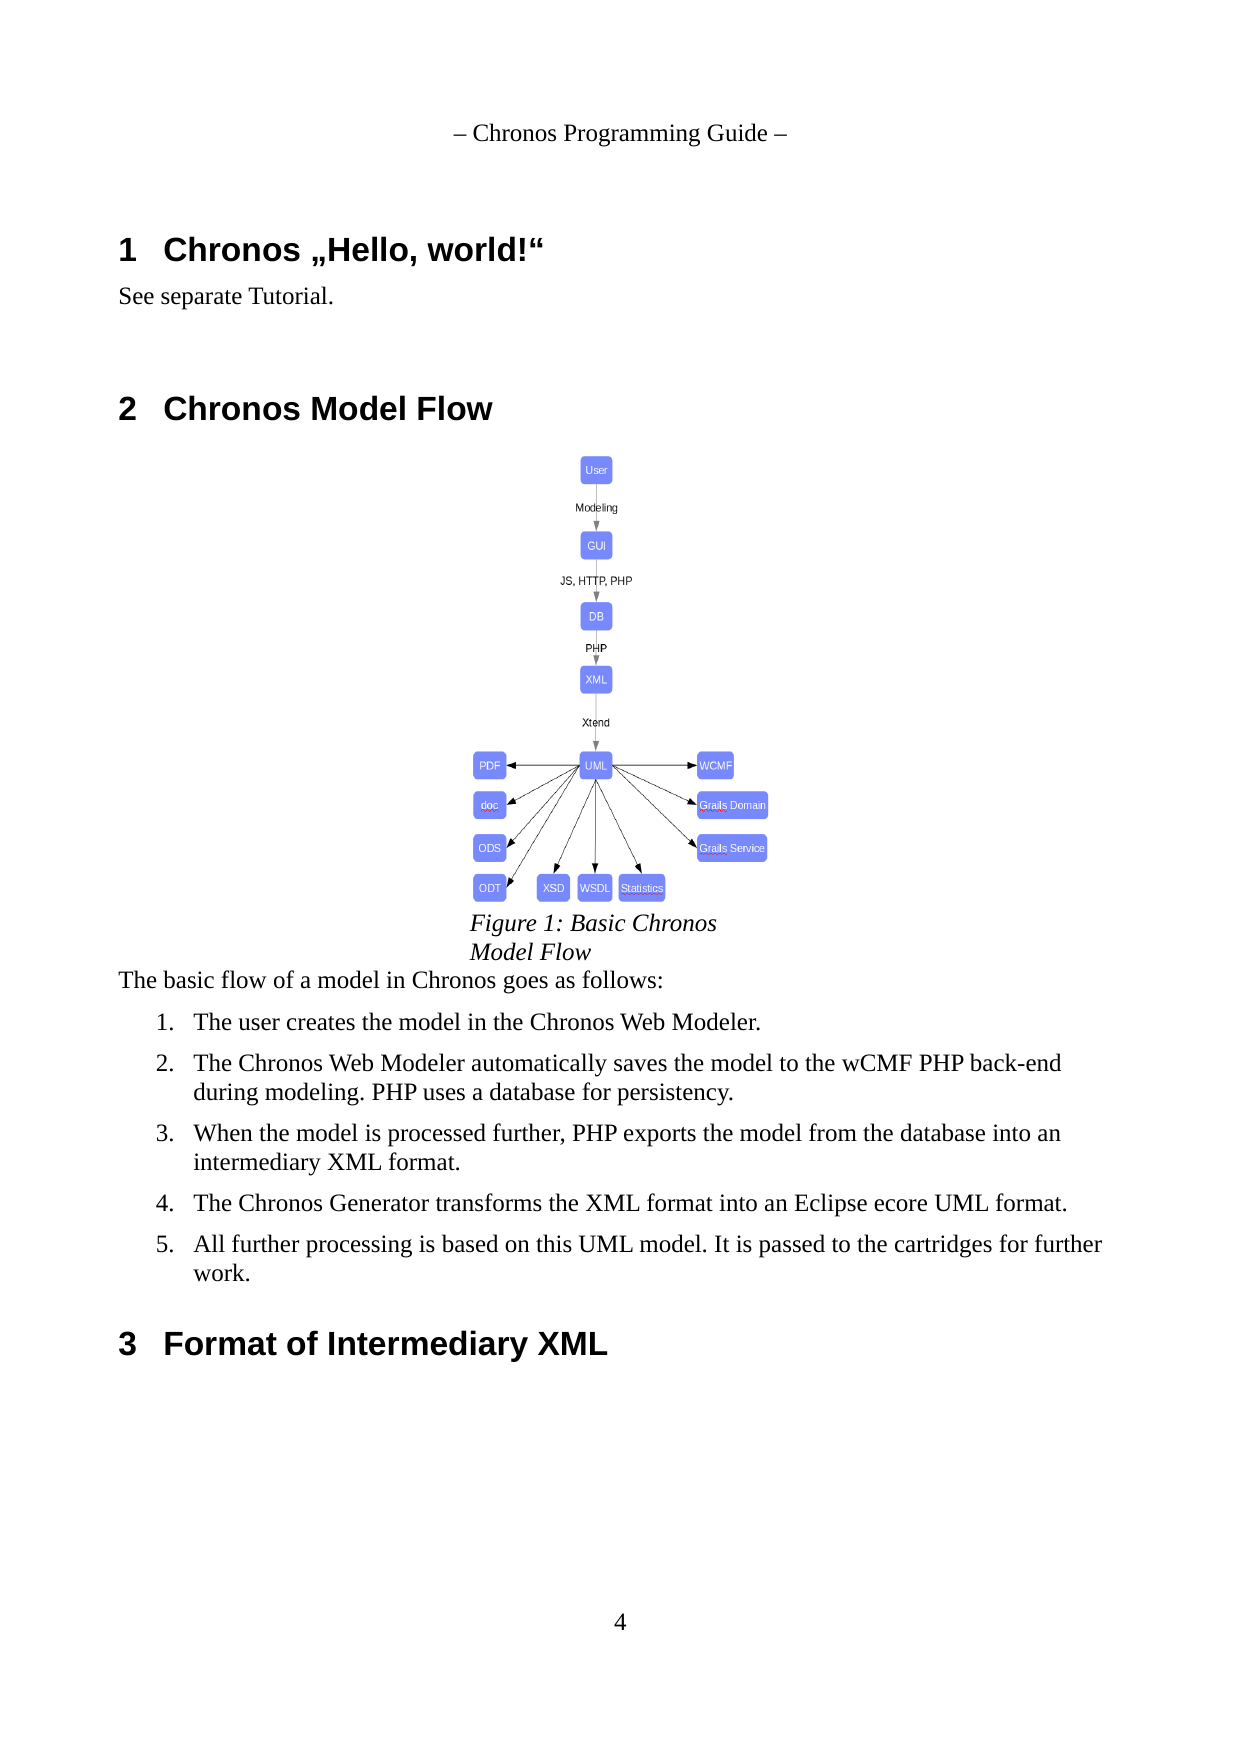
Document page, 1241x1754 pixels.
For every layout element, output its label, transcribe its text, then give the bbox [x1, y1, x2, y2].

list The Chronos Generator transforms the XML format into an Eclipse ecore UML format. [156, 1188, 1122, 1217]
list When the model is processed further, PHP exports the model from the database into an intermediary XML format. [156, 1118, 1122, 1175]
text The basic flow of a model in Chronos goes as follows: [118, 440, 1122, 994]
list The Chronos Web Modeler automatically saves the model to the wCMF PHP back-end during modeling. PHP uses a database for persistency. [156, 1048, 1122, 1105]
subtitle Format of Intermediary XML [118, 1324, 1122, 1363]
text See separate Tutorial. [118, 281, 1122, 310]
list The user creates the model in the Chronos Web Modeler. [156, 1007, 1122, 1035]
subtitle Chronos Model Flow [118, 389, 1122, 427]
list All further processing is based on this UML model. It is passed to the cartridges for further work. [156, 1229, 1122, 1287]
subtitle Chronos „Hello, world!“ [118, 230, 1122, 269]
picture [469, 452, 771, 908]
text Figure 1: Basic Chronos Model Flow [469, 908, 771, 965]
